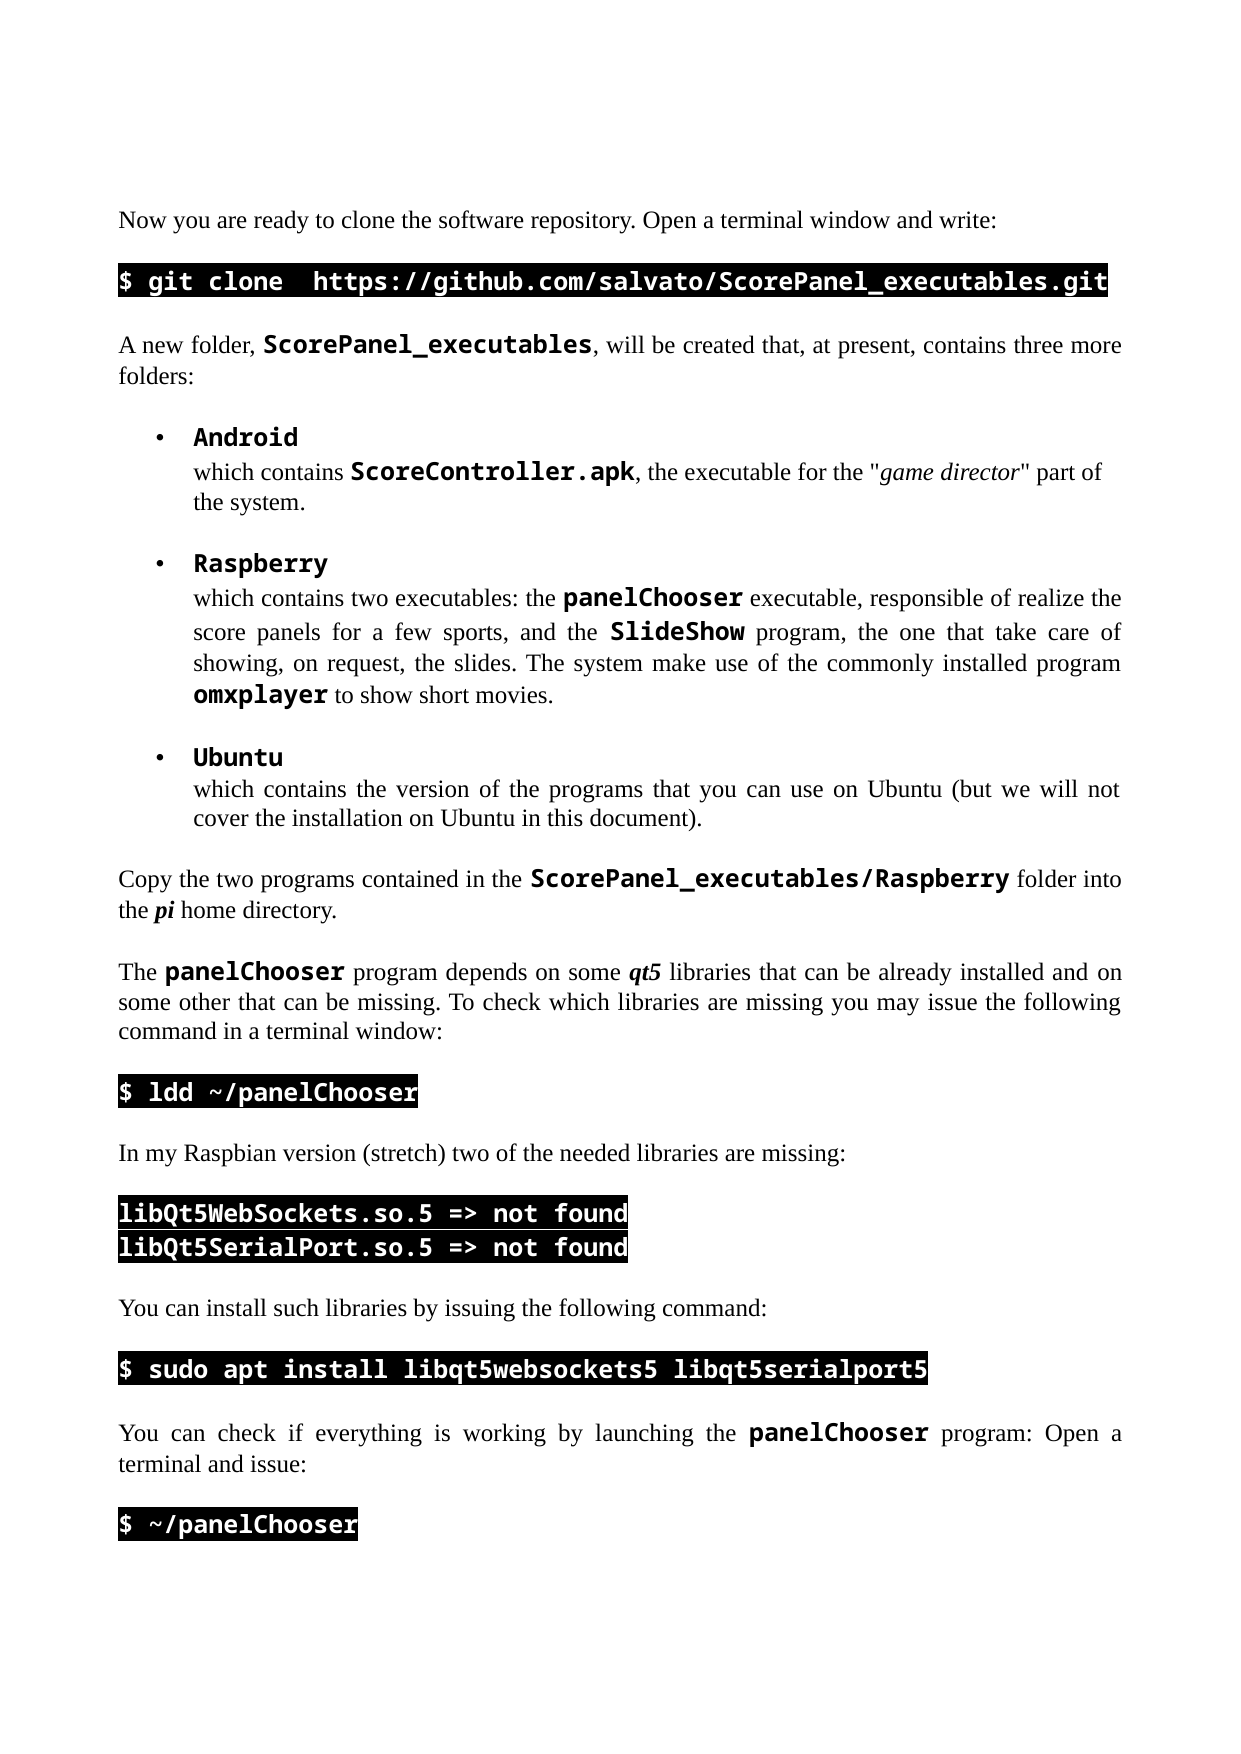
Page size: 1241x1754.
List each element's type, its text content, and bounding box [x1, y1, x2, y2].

list Ubuntu which contains the version of the programs that you can use on Ubuntu (but we will not cover the installation on Ubuntu in this document). [156, 740, 1122, 832]
list Android which contains ScoreController.apk, the executable for the "game director" part of the system. [156, 419, 1122, 516]
text A new folder, ScorePanel_executables, will be created that, at present, contains three more folders: [118, 327, 1122, 390]
text libQt5WebSockets.so.5 => not found [118, 1195, 1122, 1229]
text You can check if everything is working by launching the panelChooser program: Open a terminal and issue: [118, 1415, 1122, 1478]
text Copy the two programs contained in the ScorePanel_executables/Raspberry folder into the pi home directory. [118, 861, 1122, 924]
text $ ~/panelChooser [118, 1507, 1122, 1541]
text $ git clone https://github.com/salvato/ScorePanel_executables.git [118, 263, 1122, 297]
text In my Raspbian version (stretch) two of the needed libraries are missing: [118, 1138, 1122, 1167]
text libQt5SerialPort.so.5 => not found [118, 1229, 1122, 1263]
text $ sudo apt install libqt5websockets5 libqt5serialport5 [118, 1351, 1122, 1385]
text You can install such libraries by issuing the following command: [118, 1293, 1122, 1322]
text The panelChooser program depends on some qt5 libraries that can be already installed and on some other that can be missing. To check which libraries are missing you may issue the following command in a terminal window: [118, 953, 1122, 1045]
text Now you are ready to clone the software repository. Open a terminal window and write: [118, 205, 1122, 234]
list Raspberry which contains two executables: the panelChooser executable, responsible of realize the score panels for a few sports, and the SlideShow program, the one that take care of showing, on request, the slides. The system make use of the commonly installed program omxplayer to show short movies. [156, 546, 1122, 711]
text $ ldd ~/panelChooser [118, 1074, 1122, 1108]
